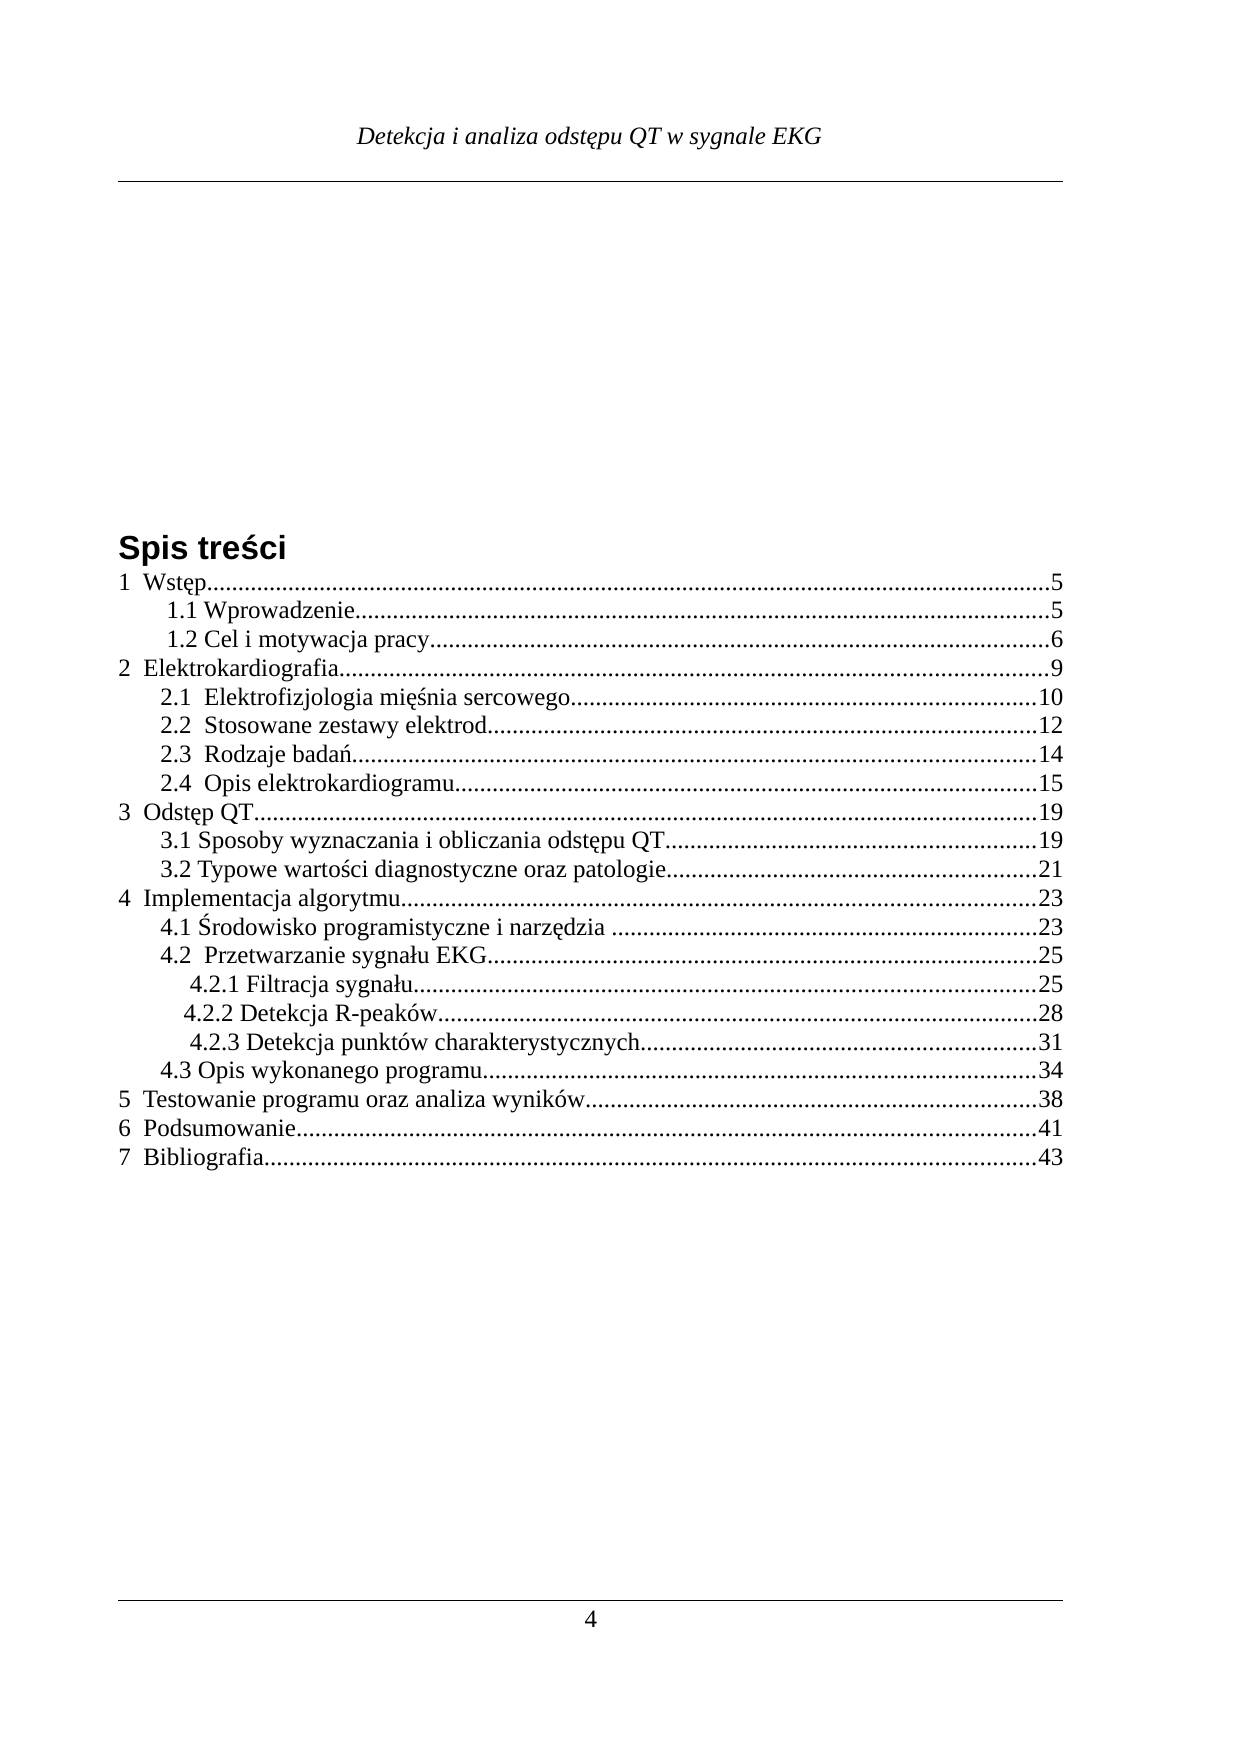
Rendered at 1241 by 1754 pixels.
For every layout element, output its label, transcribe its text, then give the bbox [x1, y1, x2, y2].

text 3.2 Typowe wartości diagnostyczne oraz patologie 21 [148, 854, 1063, 883]
text 4.2 Przetwarzanie sygnału EKG 25 [148, 940, 1063, 969]
text 4.3 Opis wykonanego programu 34 [148, 1055, 1063, 1084]
text 4.2.3 Detekcja punktów charakterystycznych 31 [177, 1027, 1063, 1055]
text 5 Testowanie programu oraz analiza wyników 38 [118, 1084, 1063, 1113]
subtitle Spis treści [118, 528, 1063, 567]
text 2.3 Rodzaje badań 14 [148, 739, 1063, 768]
text 2.2 Stosowane zestawy elektrod 12 [148, 710, 1063, 739]
text 3 Odstęp QT 19 [118, 797, 1063, 825]
text 4.1 Środowisko programistyczne i narzędzia 23 [148, 912, 1063, 940]
text 2 Elektrokardiografia 9 [118, 653, 1063, 682]
text 1 Wstęp 5 [118, 567, 1063, 595]
text 4.2.1 Filtracja sygnału 25 [177, 969, 1063, 998]
text 4 Implementacja algorytmu 23 [118, 883, 1063, 912]
text 1.2 Cel i motywacja pracy 6 [148, 624, 1063, 653]
text 7 Bibliografia 43 [118, 1142, 1063, 1170]
text 2.1 Elektrofizjologia mięśnia sercowego 10 [148, 682, 1063, 710]
text 2.4 Opis elektrokardiogramu 15 [148, 768, 1063, 797]
text 3.1 Sposoby wyznaczania i obliczania odstępu QT 19 [148, 825, 1063, 854]
text 4.2.2 Detekcja R-peaków 28 [177, 998, 1063, 1027]
text 6 Podsumowanie 41 [118, 1113, 1063, 1142]
text 1.1 Wprowadzenie 5 [148, 595, 1063, 624]
